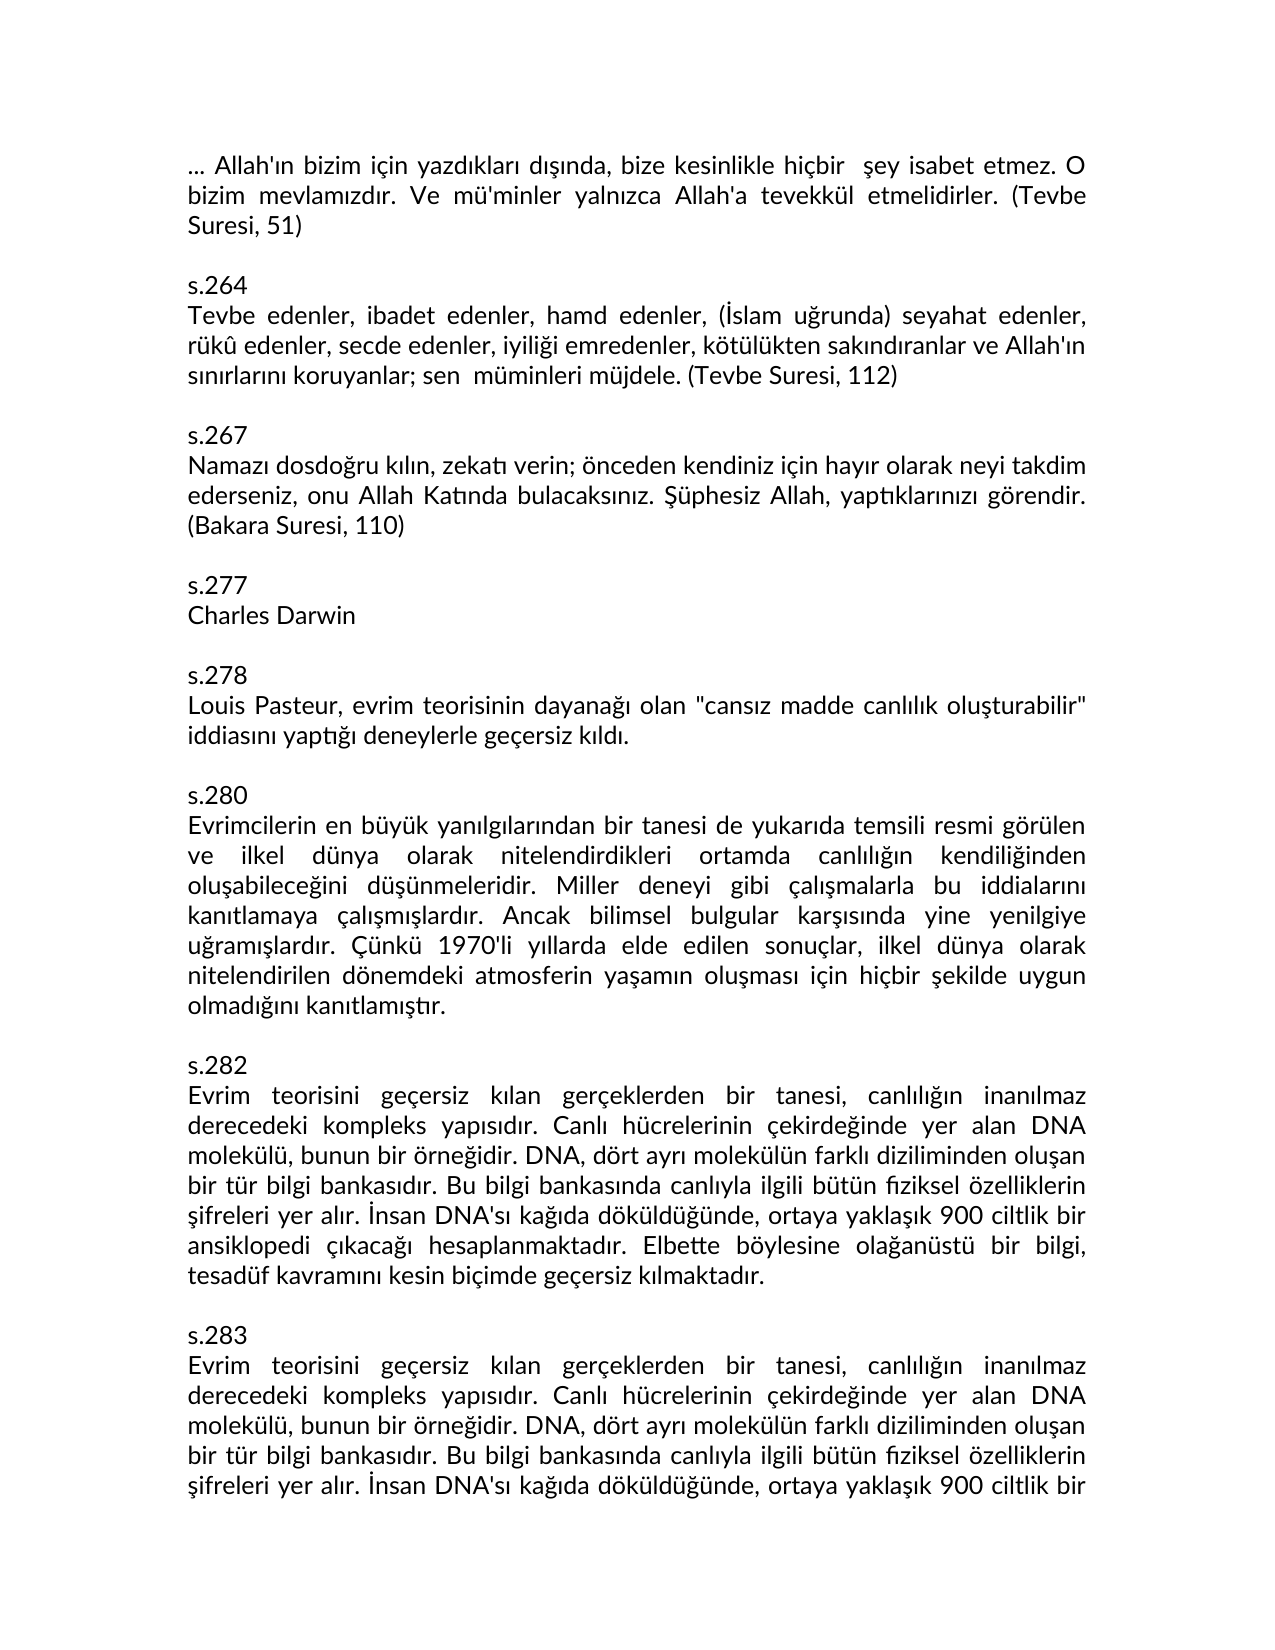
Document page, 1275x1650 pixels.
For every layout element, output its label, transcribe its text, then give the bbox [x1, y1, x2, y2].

text Evrimcilerin en büyük yanılgılarından bir tanesi de yukarıda temsili resmi görülen ve ilkel dünya olarak nitelendirdikleri ortamda canlılığın kendiliğinden oluşabileceğini düşünmeleridir. Miller deneyi gibi çalışmalarla bu iddialarını kanıtlamaya çalışmışlardır. Ancak bilimsel bulgular karşısında yine yenilgiye uğramışlardır. Çünkü 1970'li yıllarda elde edilen sonuçlar, ilkel dünya olarak nitelendirilen dönemdeki atmosferin yaşamın oluşması için hiçbir şekilde uygun olmadığını kanıtlamıştır. [187, 810, 1087, 1020]
text s.278 [187, 660, 1087, 690]
text Evrim teorisini geçersiz kılan gerçeklerden bir tanesi, canlılığın inanılmaz derecedeki kompleks yapısıdır. Canlı hücrelerinin çekirdeğinde yer alan DNA molekülü, bunun bir örneğidir. DNA, dört ayrı molekülün farklı diziliminden oluşan bir tür bilgi bankasıdır. Bu bilgi bankasında canlıyla ilgili bütün fiziksel özelliklerin şifreleri yer alır. İnsan DNA'sı kağıda döküldüğünde, ortaya yaklaşık 900 ciltlik bir [187, 1350, 1087, 1500]
text Charles Darwin [187, 600, 1087, 630]
text ... Allah'ın bizim için yazdıkları dışında, bize kesinlikle hiçbir şey isabet etmez. O bizim mevlamızdır. Ve mü'minler yalnızca Allah'a tevekkül etmelidirler. (Tevbe Suresi, 51) [187, 150, 1087, 240]
text Evrim teorisini geçersiz kılan gerçeklerden bir tanesi, canlılığın inanılmaz derecedeki kompleks yapısıdır. Canlı hücrelerinin çekirdeğinde yer alan DNA molekülü, bunun bir örneğidir. DNA, dört ayrı molekülün farklı diziliminden oluşan bir tür bilgi bankasıdır. Bu bilgi bankasında canlıyla ilgili bütün fiziksel özelliklerin şifreleri yer alır. İnsan DNA'sı kağıda döküldüğünde, ortaya yaklaşık 900 ciltlik bir ansiklopedi çıkacağı hesaplanmaktadır. Elbette böylesine olağanüstü bir bilgi, tesadüf kavramını kesin biçimde geçersiz kılmaktadır. [187, 1080, 1087, 1290]
text s.277 [187, 570, 1087, 600]
text Tevbe edenler, ibadet edenler, hamd edenler, (İslam uğrunda) seyahat edenler, rükû edenler, secde edenler, iyiliği emredenler, kötülükten sakındıranlar ve Allah'ın sınırlarını koruyanlar; sen müminleri müjdele. (Tevbe Suresi, 112) [187, 300, 1087, 390]
text s.280 [187, 780, 1087, 810]
text s.267 [187, 420, 1087, 450]
text s.264 [187, 270, 1087, 300]
text Namazı dosdoğru kılın, zekatı verin; önceden kendiniz için hayır olarak neyi takdim ederseniz, onu Allah Katında bulacaksınız. Şüphesiz Allah, yaptıklarınızı görendir. (Bakara Suresi, 110) [187, 450, 1087, 540]
text s.282 [187, 1050, 1087, 1080]
text s.283 [187, 1320, 1087, 1350]
text Louis Pasteur, evrim teorisinin dayanağı olan "cansız madde canlılık oluşturabilir" iddiasını yaptığı deneylerle geçersiz kıldı. [187, 690, 1087, 750]
